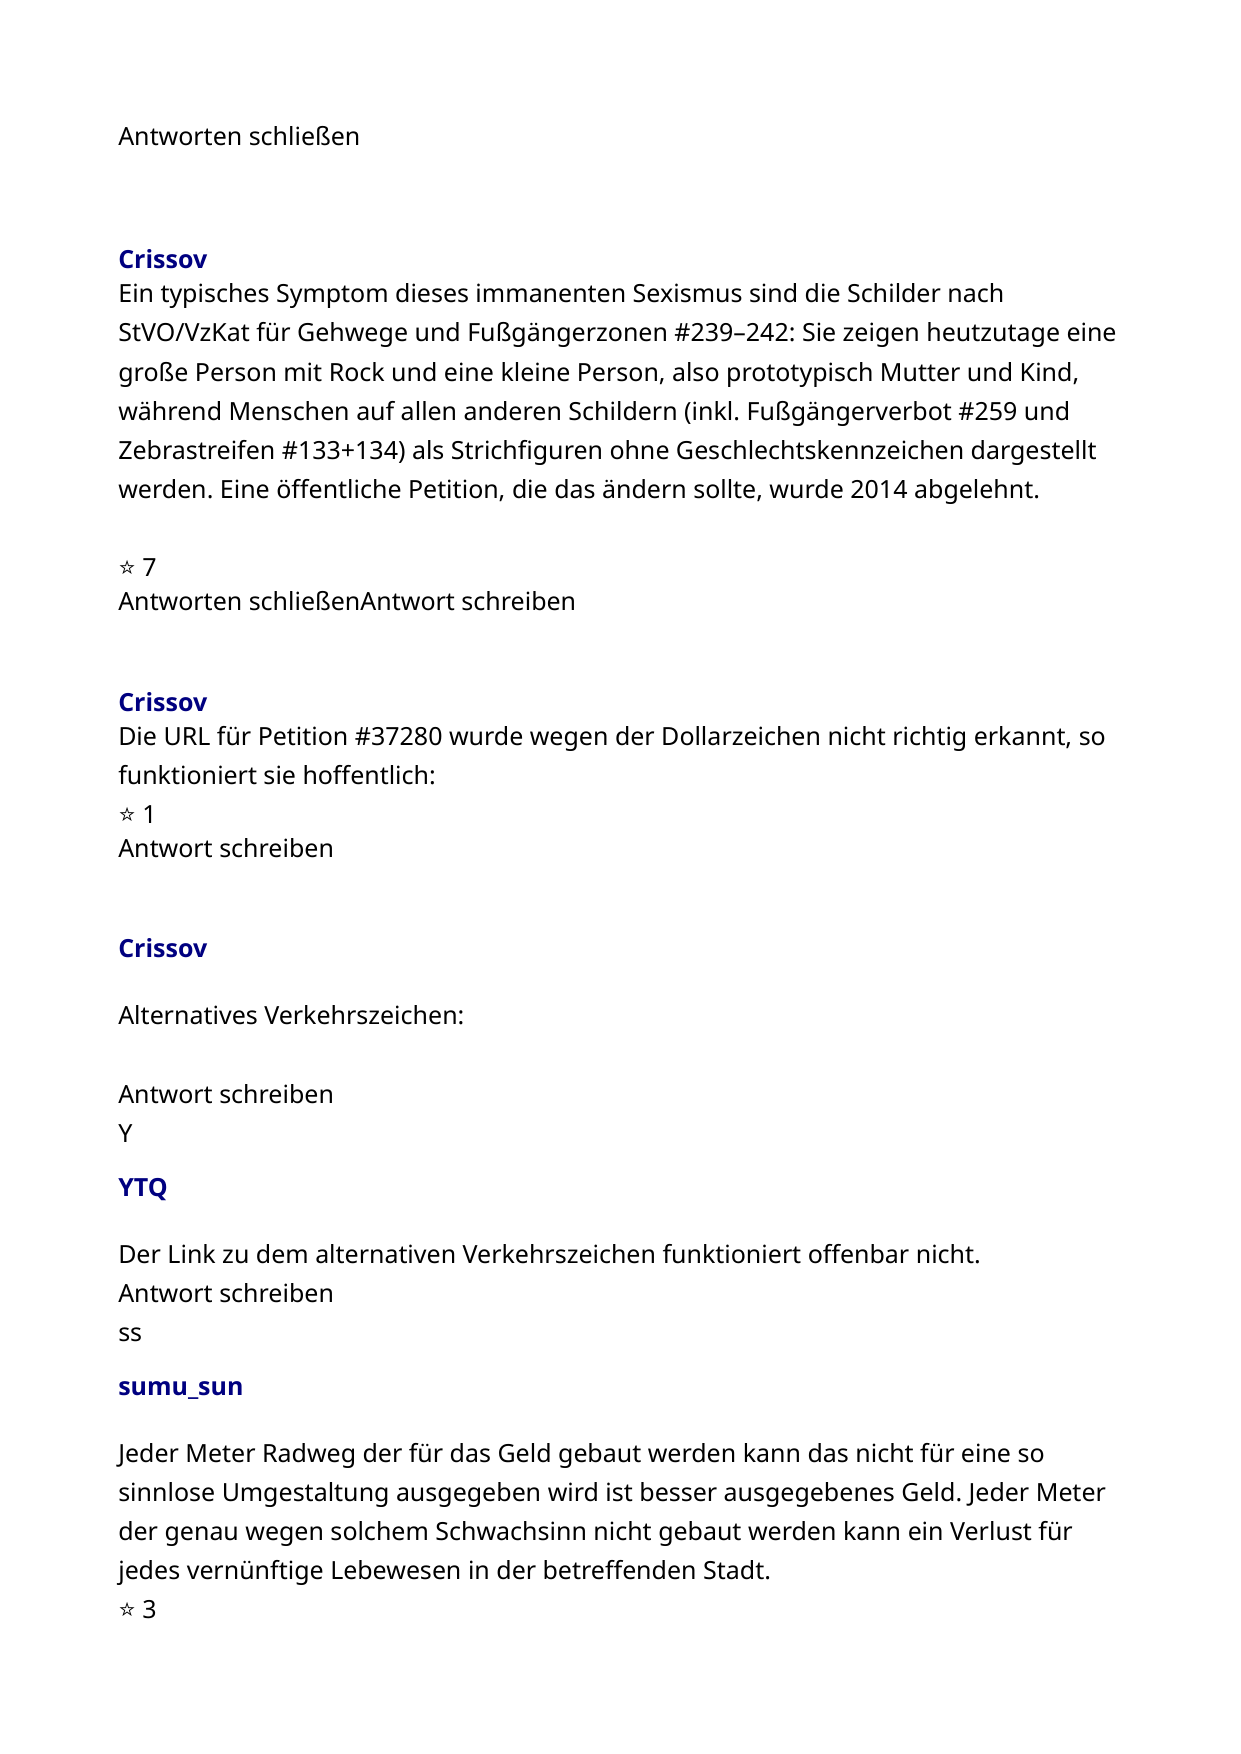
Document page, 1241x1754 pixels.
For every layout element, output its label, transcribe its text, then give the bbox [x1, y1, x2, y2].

text Antwort schreiben [118, 831, 1122, 865]
subtitle Crissov [118, 242, 1122, 276]
text Antwort schreiben [118, 1076, 1122, 1110]
text Antworten schließen [118, 118, 1122, 152]
text https://epetitionen.bundesta… [118, 511, 1122, 545]
text Der Link zu dem alternativen Verkehrszeichen funktioniert offenbar nicht. [118, 1236, 1122, 1270]
subtitle sumu_sun [118, 1368, 1122, 1402]
subtitle Crissov [118, 931, 1122, 965]
subtitle YTQ [118, 1169, 1122, 1203]
text ⭐️ 1 [118, 797, 1122, 831]
text https://commons.wikimedia.or… [118, 1037, 1122, 1071]
subtitle Crissov [118, 684, 1122, 718]
text ss [118, 1315, 1122, 1349]
text Alternatives Verkehrszeichen: [118, 998, 1122, 1032]
text Ein typisches Symptom dieses immanenten Sexismus sind die Schilder nach StVO/VzKat für Gehwege und Fußgängerzonen #239–242: Sie zeigen heutzutage eine große Person mit Rock und eine kleine Person, also prototypisch Mutter und Kind, während Menschen auf allen anderen Schildern (inkl. Fußgängerverbot #259 und Zebrastreifen #133+134) als Strichfiguren ohne Geschlechtskennzeichen dargestellt werden. Eine öffentliche Petition, die das ändern sollte, wurde 2014 abgelehnt. [118, 276, 1122, 506]
text ⭐️ 3 [118, 1592, 1122, 1626]
text Antwort schreiben [118, 1276, 1122, 1309]
text Jeder Meter Radweg der für das Geld gebaut werden kann das nicht für eine so sinnlose Umgestaltung ausgegeben wird ist besser ausgegebenes Geld. Jeder Meter der genau wegen solchem Schwachsinn nicht gebaut werden kann ein Verlust für jedes vernünftige Lebewesen in der betreffenden Stadt. [118, 1436, 1122, 1587]
text Y [118, 1116, 1122, 1149]
text Die URL für Petition #37280 wurde wegen der Dollarzeichen nicht richtig erkannt, so funktioniert sie hoffentlich: https://epetitionen.bundesta… [118, 718, 1122, 792]
text ⭐️ 7 [118, 550, 1122, 584]
text Antworten schließenAntwort schreiben [118, 584, 1122, 618]
